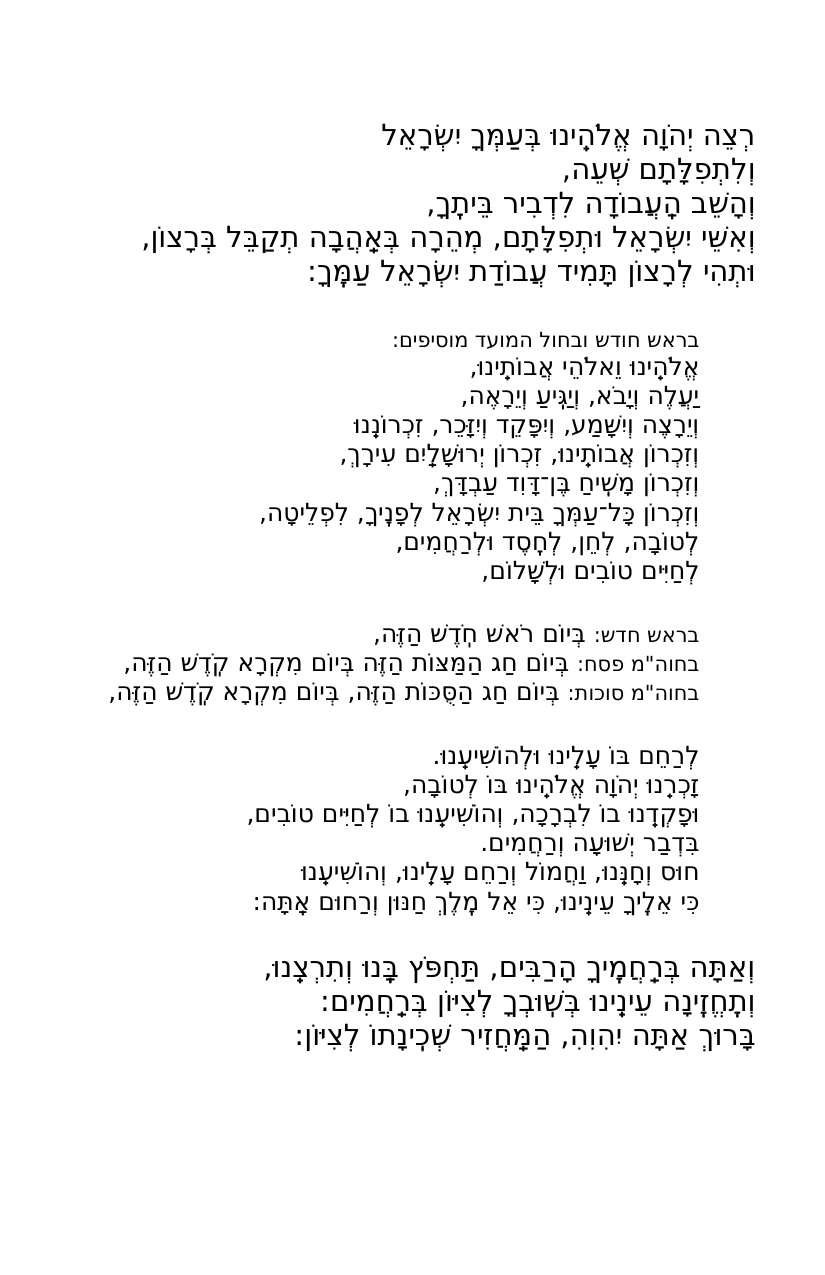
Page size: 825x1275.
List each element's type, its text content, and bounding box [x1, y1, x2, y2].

text בִּדְבַר יְשׁוּעָה וְרַחֲמִים. [53, 828, 699, 857]
text וְאַתָּה בְּרַֽחֲמֶֽיךָ הָרַבִּים, תַּחְפֹּץ בָּֽנוּ וְתִרְצֵֽנוּ, [53, 950, 756, 984]
text וְזִכְרוֹן כָּל־עַמְּךָ בֵּית יִשְׂרָאֵל לְפָנֶֽיךָ, לִפְלֵיטָה, [53, 498, 699, 527]
text וְלִתְפִלָּתָם שְׁעֵה, [53, 152, 756, 186]
text חוּס וְחָנֵּֽנוּ, וַחֲמוֹל וְרַחֵם עָלֵֽינוּ, וְהוֹשִׁיעֵֽנוּ [53, 857, 699, 887]
text וְתֶֽחֱזֶֽינָה עֵינֵֽינוּ בְּשֽׁוּבְךָ לְצִיּוֹן בְּרַֽחֲמִים: [53, 984, 756, 1018]
text וּתְהִי לְרָצוֹן תָּמִיד עֲבוֹדַת יִשְׂרָאֵל עַמֶּֽךָ: [53, 254, 756, 288]
text וְזִכְרוֹן מָשִֽׁיחַ בֶּן־דָּוִד עַבְדָּךְ, [53, 468, 699, 498]
text וְאִשֵּׁי יִשְׂרָאֵל וּתְפִלָּתָם, מְהֵרָה בְּאַֽהֲבָה תְקַבֵּל בְּרָצוֹן, [53, 220, 756, 254]
text בחוה"מ פסח: בְּיוֹם חַג הַמַּצּוֹת הַזֶּה בְּיוֹם מִקְרָא קֹֽדֶשׁ הַזֶּה, [53, 648, 699, 678]
text בָּרוּךְ אַתָּה יִהִוִהִ, הַמַּֽחֲזִיר שְׁכִֽינָתוֹ לְצִיּוֹן: [53, 1018, 756, 1052]
text לְרַחֵם בּוֹ עָלֵֽינוּ וּלְהוֹשִׁיעֵֽנוּ. [53, 741, 699, 770]
text אֱלֹהֵֽינוּ וֵאלֹהֵי אֲבוֹתֵֽינוּ, [53, 352, 699, 381]
text וּפָקְדֵֽנוּ בוֹ לִבְרָכָה, וְהוֹשִׁיעֵֽנוּ בוֹ לְחַיִּים טוֹבִים, [53, 799, 699, 828]
text זָכְרֵֽנוּ יְהֹוָה אֱלֹהֵֽינוּ בּוֹ לְטוֹבָה, [53, 770, 699, 799]
text כִּי אֵלֶֽיךָ עֵינֵֽינוּ, כִּי אֵל מֶֽלֶךְ חַנּוּן וְרַחוּם אָֽתָּה: [53, 887, 699, 916]
text לְטוֹבָה, לְחֵן, לְחֶֽסֶד וּלְרַחֲמִים, [53, 527, 699, 556]
text רְצֵה יְהֹוָה אֱלֹהֵֽינוּ בְּעַמְּךָ יִשְׂרָאֵל [53, 118, 756, 152]
text בראש חודש ובחול המועד מוסיפים: [53, 328, 699, 352]
text יַעֲלֶה וְיָבֹא, וְיַגִּֽיעַ וְיֵרָאֶה, [53, 381, 699, 410]
text וְזִכְרוֹן אֲבוֹתֵֽינוּ, זִכְרוֹן יְרוּשָׁלַֽיִם עִירָךְ, [53, 439, 699, 468]
text בחוה"מ סוכות: בְּיוֹם חַג הַסֻּכּוֹת הַזֶּה, בְּיוֹם מִקְרָא קֹֽדֶשׁ הַזֶּה, [53, 678, 699, 707]
text בראש חדש: בְּיוֹם רֹאשׁ חֹֽדֶשׁ הַזֶּה, [53, 619, 699, 648]
text וְהָשֵׁב הָֽעֲבוֹדָה לִדְבִיר בֵּיתֶֽךָ, [53, 186, 756, 220]
text לְחַיִּים טוֹבִים וּלְשָׁלוֹם, [53, 556, 699, 585]
text וְיֵרָצֶה וְיִשָּׁמַע, וְיִפָּקֵד וְיִזָּכֵר, זִכְרוֹנֵֽנוּ [53, 410, 699, 439]
